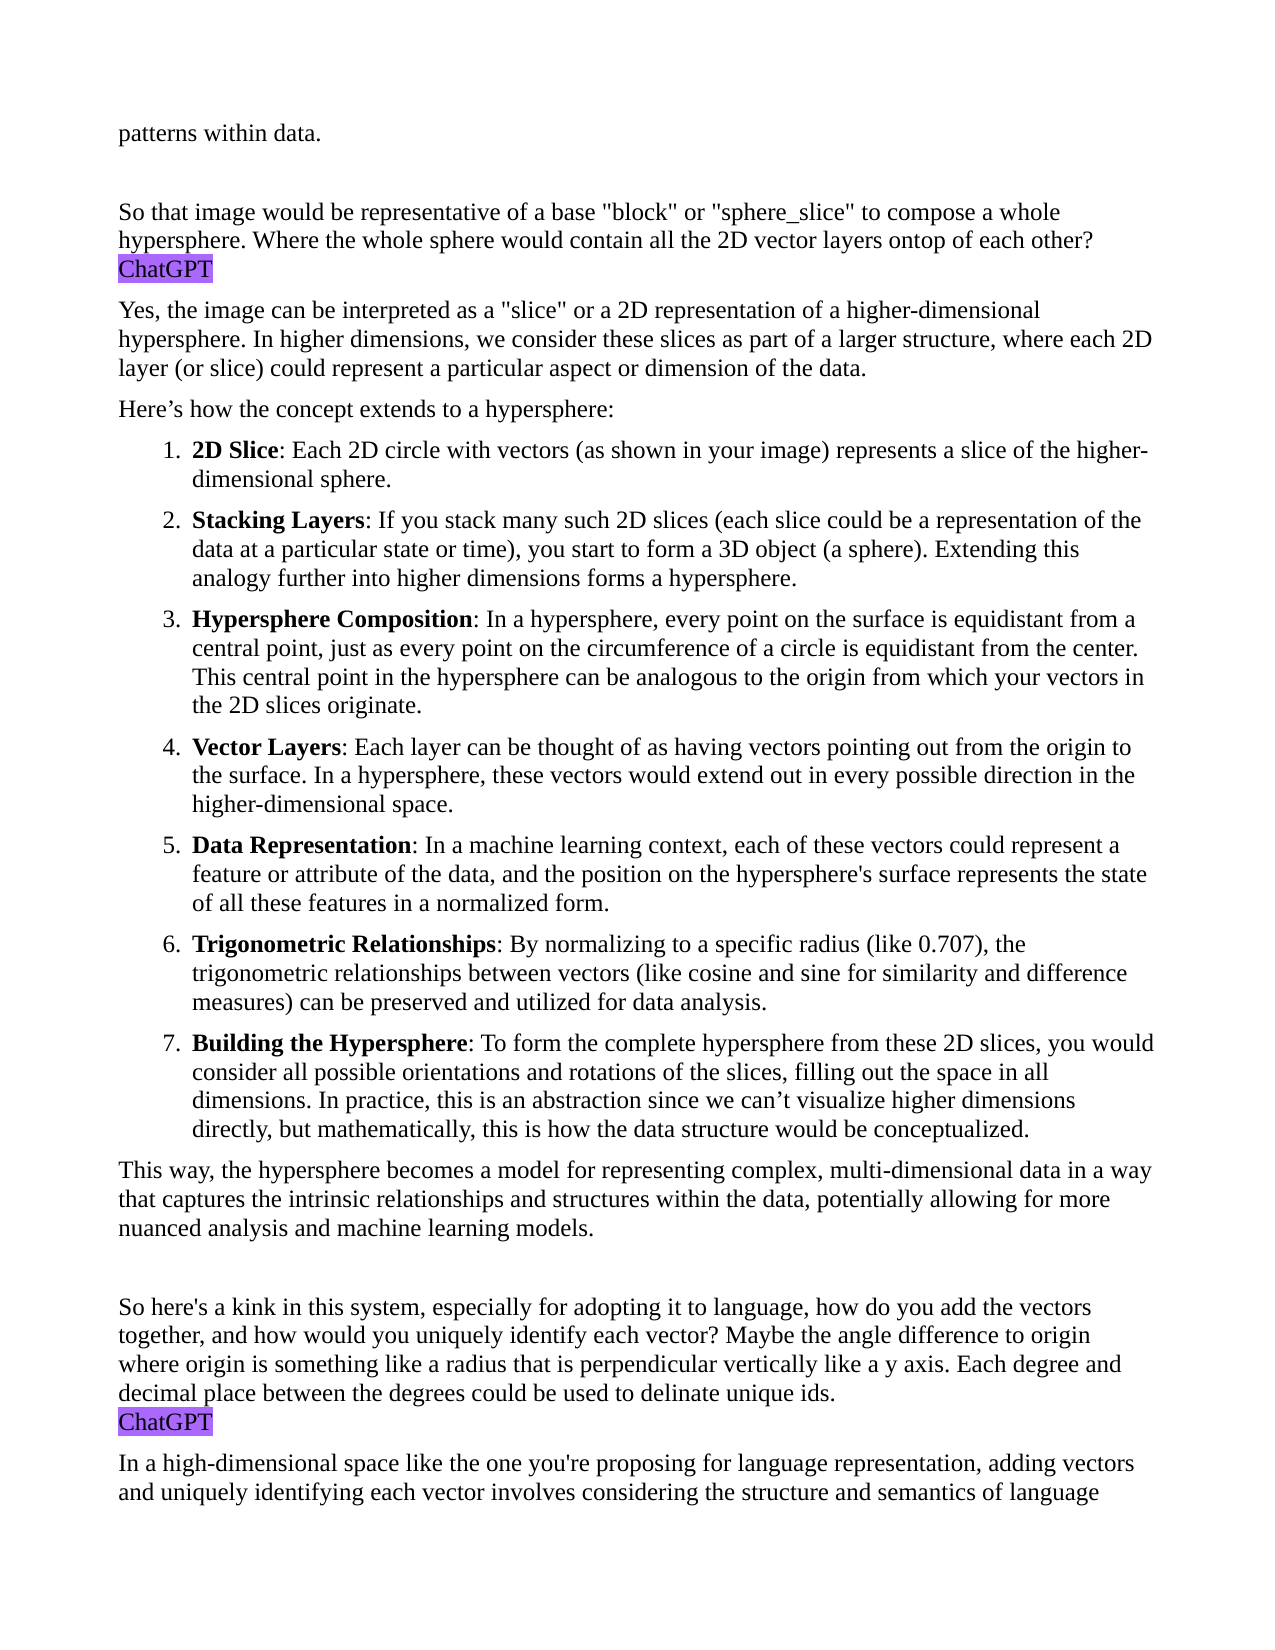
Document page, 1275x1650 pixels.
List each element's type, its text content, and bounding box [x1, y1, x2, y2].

list 2D Slice: Each 2D circle with vectors (as shown in your image) represents a slice of the higher-dimensional sphere. [162, 436, 1157, 493]
text So that image would be representative of a base "block" or "sphere_slice" to compose a whole hypersphere. Where the whole sphere would contain all the 2D vector layers ontop of each other? [118, 197, 1157, 254]
text Yes, the image can be interpreted as a "slice" or a 2D representation of a higher-dimensional hypersphere. In higher dimensions, we consider these slices as part of a larger structure, where each 2D layer (or slice) could represent a particular aspect or dimension of the data. [118, 296, 1157, 382]
list Data Representation: In a machine learning context, each of these vectors could represent a feature or attribute of the data, and the position on the hypersphere's surface represents the state of all these features in a normalized form. [162, 831, 1157, 917]
list Hypersphere Composition: In a hypersphere, every point on the surface is equidistant from a central point, just as every point on the circumference of a circle is equidistant from the center. This central point in the hypersphere can be analogous to the origin from which your vectors in the 2D slices originate. [162, 604, 1157, 719]
text ChatGPT [118, 1407, 1157, 1436]
text So here's a kink in this system, especially for adopting it to language, how do you add the vectors together, and how would you uniquely identify each vector? Maybe the angle difference to origin where origin is something like a radius that is perpendicular vertically like a y axis. Each degree and decimal place between the degrees could be used to delinate unique ids. [118, 1292, 1157, 1407]
text ChatGPT [118, 254, 1157, 283]
text patterns within data. [118, 118, 1157, 147]
list Stacking Layers: If you stack many such 2D slices (each slice could be a representation of the data at a particular state or time), you start to form a 3D object (a sphere). Extending this analogy further into higher dimensions forms a hypersphere. [162, 506, 1157, 592]
text In a high-dimensional space like the one you're proposing for language representation, adding vectors and uniquely identifying each vector involves considering the structure and semantics of language [118, 1448, 1157, 1506]
list Building the Hypersphere: To form the complete hypersphere from these 2D slices, you would consider all possible orientations and rotations of the slices, filling out the space in all dimensions. In practice, this is an abstraction since we can’t visualize higher dimensions directly, but mathematically, this is how the data structure would be conceptualized. [162, 1028, 1157, 1143]
text Here’s how the concept extends to a hypersphere: [118, 394, 1157, 423]
list Vector Layers: Each layer can be thought of as having vectors pointing out from the origin to the surface. In a hypersphere, these vectors would extend out in every possible direction in the higher-dimensional space. [162, 732, 1157, 818]
list Trigonometric Relationships: By normalizing to a specific radius (like 0.707), the trigonometric relationships between vectors (like cosine and sine for similarity and difference measures) can be preserved and utilized for data analysis. [162, 929, 1157, 1016]
text This way, the hypersphere becomes a model for representing complex, multi-dimensional data in a way that captures the intrinsic relationships and structures within the data, potentially allowing for more nuanced analysis and machine learning models. [118, 1156, 1157, 1242]
